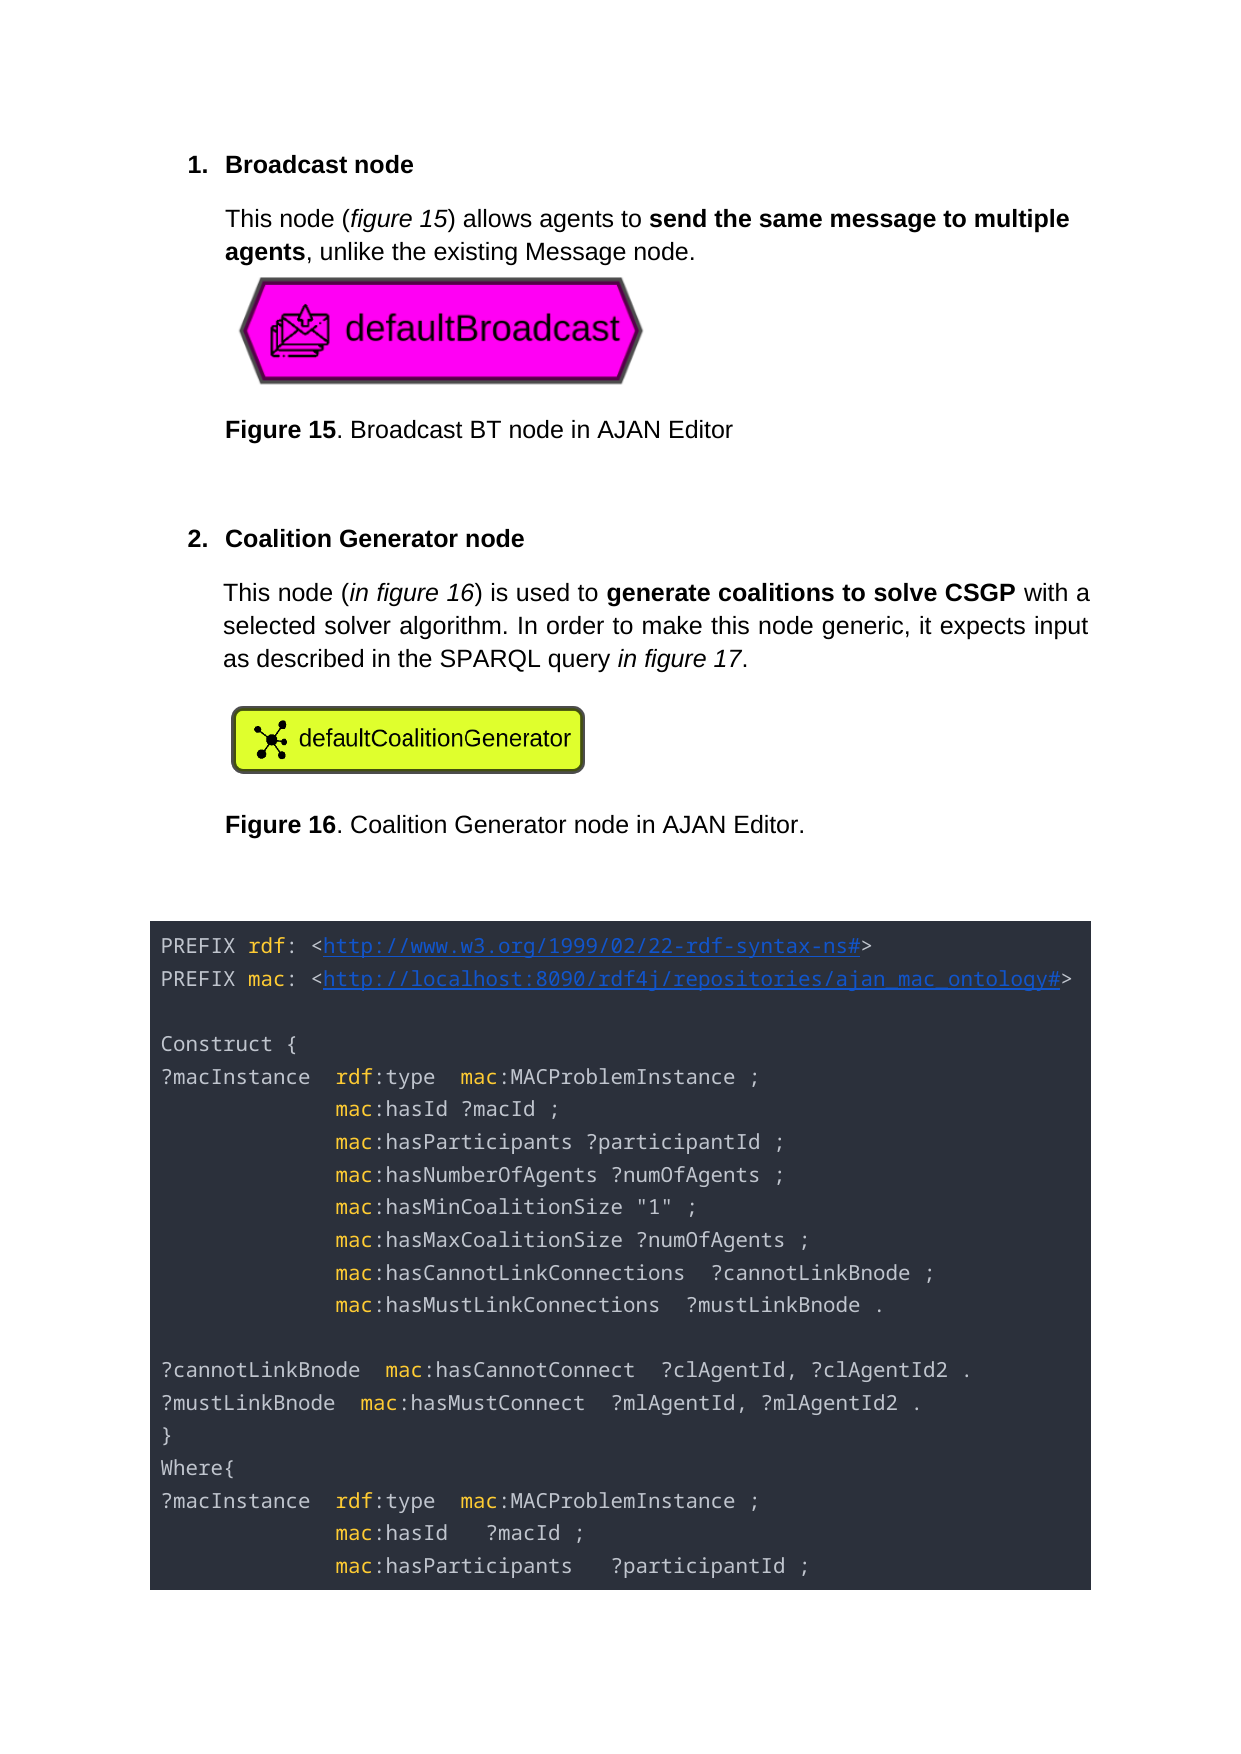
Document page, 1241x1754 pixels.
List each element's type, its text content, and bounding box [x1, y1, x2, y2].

text This node (figure 15) allows agents to send the same message to multiple agents, unlike the existing Message node. [225, 204, 1090, 269]
text Figure 16. Coalition Generator node in AJAN Editor. [225, 810, 1090, 838]
table_header PREFIX rdf: <http://www.w3.org/1999/02/22-rdf-syntax-ns#> PREFIX mac: <http://localhost:8090/rdf4j/repositories/ajan_mac_ontology#> Construct { ?macInstance rdf:type mac:MACProblemInstance ; mac:hasId ?macId ; mac:hasParticipants ?participantId ; mac:hasNumberOfAgents ?numOfAgents ; mac:hasMinCoalitionSize "1" ; mac:hasMaxCoalitionSize ?numOfAgents ; mac:hasCannotLinkConnections ?cannotLinkBnode ; mac:hasMustLinkConnections ?mustLinkBnode . ?cannotLinkBnode mac:hasCannotConnect ?clAgentId, ?clAgentId2 . ?mustLinkBnode mac:hasMustConnect ?mlAgentId, ?mlAgentId2 . } Where{ ?macInstance rdf:type mac:MACProblemInstance ; mac:hasId ?macId ; mac:hasParticipants ?participantId ; [150, 921, 1091, 1590]
picture [225, 269, 653, 391]
text This node (in figure 16) is used to generate coalitions to solve CSGP with a selected solver algorithm. In order to make this node generic, it expects input as described in the SPARQL query in figure 17. [223, 578, 1090, 673]
list Broadcast node [187, 150, 1090, 179]
list Coalition Generator node [187, 524, 1090, 553]
picture [225, 701, 588, 779]
text Figure 15. Broadcast BT node in AJAN Editor [225, 415, 1090, 444]
